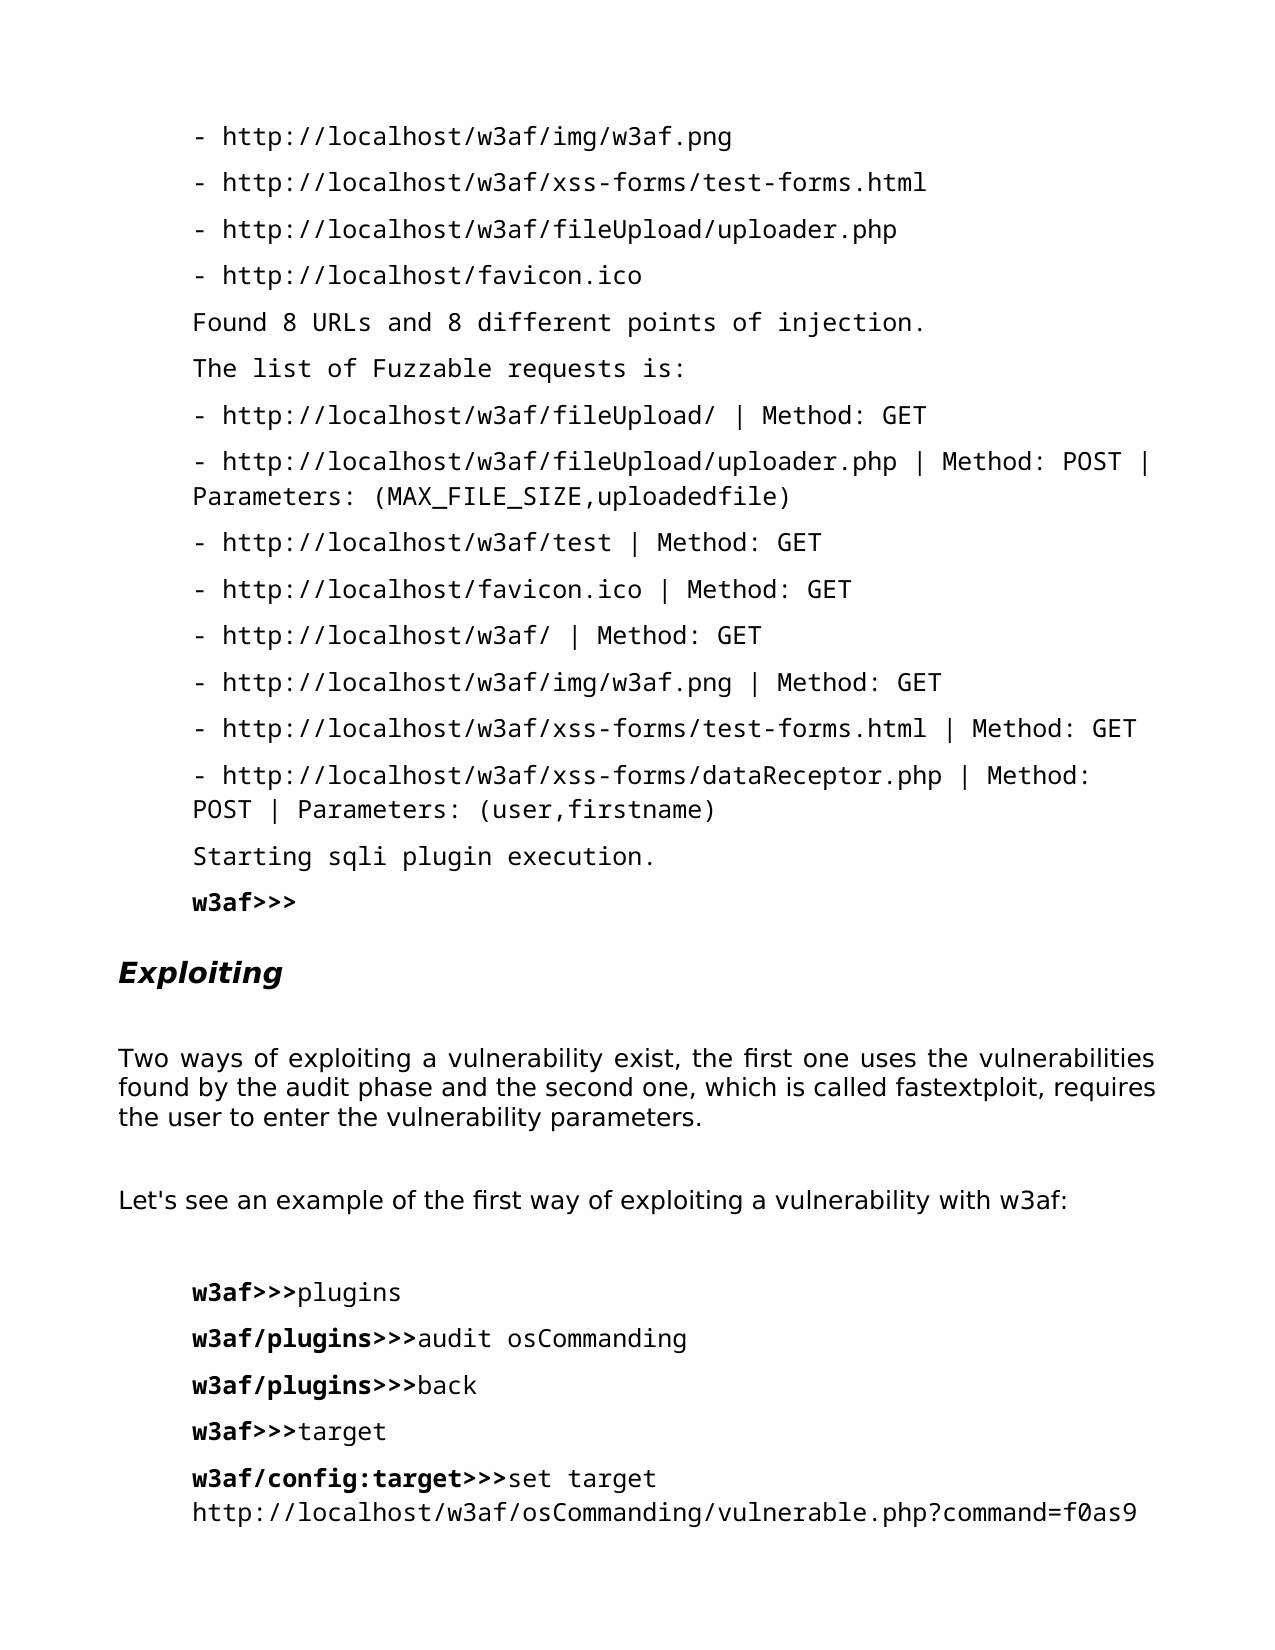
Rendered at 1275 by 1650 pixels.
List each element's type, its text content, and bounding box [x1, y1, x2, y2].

text - http://localhost/w3af/fileUpload/uploader.php [192, 211, 1157, 245]
text w3af/plugins>>>audit osCommanding [192, 1321, 1157, 1355]
text - http://localhost/w3af/ | Method: GET [192, 618, 1157, 652]
text w3af/config:target>>>set target http://localhost/w3af/osCommanding/vulnerable.php?command=f0as9 [192, 1461, 1157, 1529]
text - http://localhost/w3af/fileUpload/uploader.php | Method: POST | Parameters: (MAX_FILE_SIZE,uploadedfile) [192, 444, 1157, 512]
text - http://localhost/w3af/xss-forms/test-forms.html | Method: GET [192, 711, 1157, 745]
text - http://localhost/w3af/fileUpload/ | Method: GET [192, 397, 1157, 432]
text w3af>>>target [192, 1414, 1157, 1448]
text - http://localhost/favicon.ico [192, 258, 1157, 292]
text - http://localhost/w3af/xss-forms/test-forms.html [192, 165, 1157, 199]
text - http://localhost/w3af/xss-forms/dataReceptor.php | Method: POST | Parameters: (user,firstname) [192, 757, 1157, 826]
text Let's see an example of the first way of exploiting a vulnerability with w3af: [118, 1186, 1157, 1215]
text Two ways of exploiting a vulnerability exist, the first one uses the vulnerabilities found by the audit phase and the second one, which is called fastextploit, requires the user to enter the vulnerability parameters. [118, 1044, 1157, 1132]
text w3af/plugins>>>back [192, 1367, 1157, 1401]
subtitle Exploiting [118, 956, 1157, 990]
text Found 8 URLs and 8 different points of injection. [192, 304, 1157, 338]
text - http://localhost/w3af/test | Method: GET [192, 525, 1157, 559]
text w3af>>>plugins [192, 1274, 1157, 1308]
text - http://localhost/w3af/img/w3af.png [192, 118, 1157, 152]
text - http://localhost/w3af/img/w3af.png | Method: GET [192, 664, 1157, 698]
text w3af>>> [192, 885, 1157, 919]
text The list of Fuzzable requests is: [192, 351, 1157, 385]
text - http://localhost/favicon.ico | Method: GET [192, 571, 1157, 605]
text Starting sqli plugin execution. [192, 838, 1157, 872]
